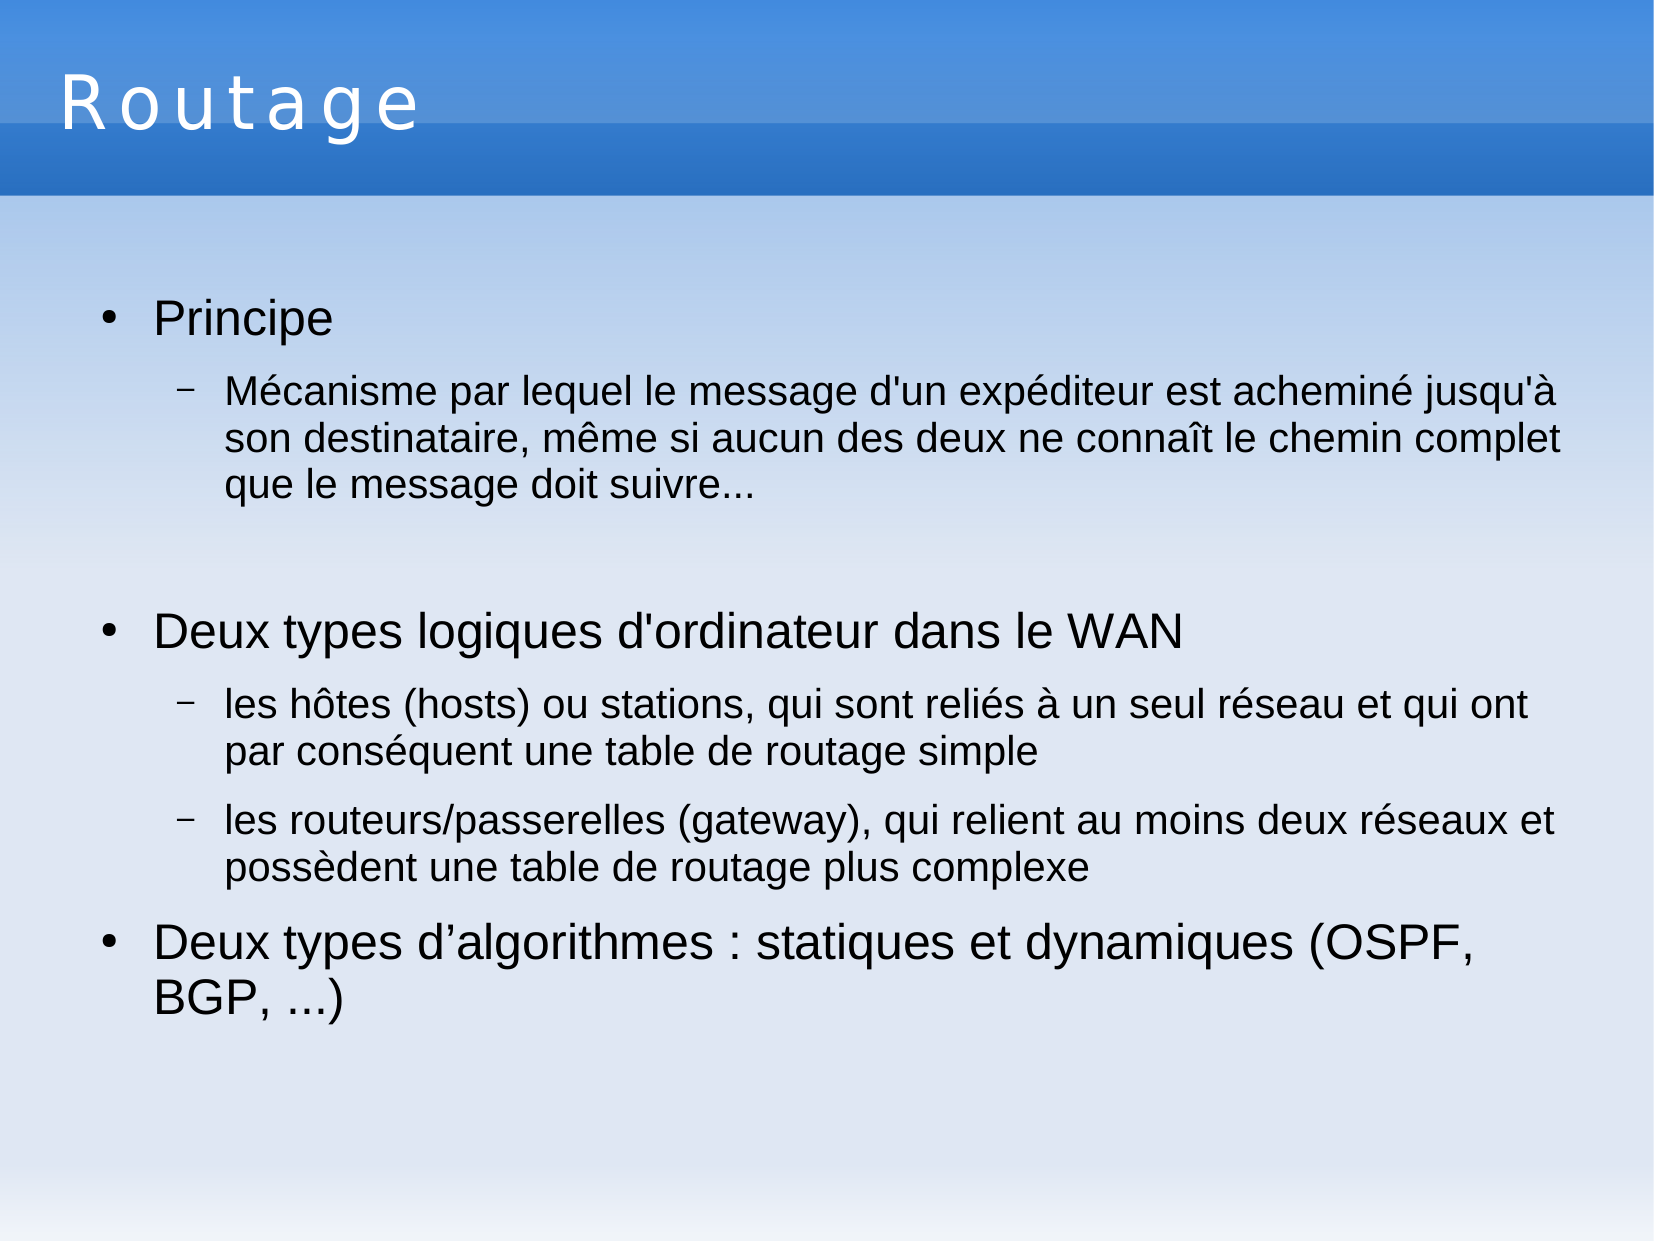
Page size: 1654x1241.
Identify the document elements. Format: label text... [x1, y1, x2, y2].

title Routage [59, 29, 1270, 178]
list Principe Mécanisme par lequel le message d'un expéditeur est acheminé jusqu'à son destinataire, même si aucun des deux ne connaît le chemin complet que le message doit suivre... Deux types logiques d'ordinateur dans le WAN les hôtes (hosts) ou stations, qui sont reliés à un seul réseau et qui ont par conséquent une table de routage simple les routeurs/passerelles (gateway), qui relient au moins deux réseaux et possèdent une table de routage plus complexe Deux types d’algorithmes : statiques et dynamiques (OSPF, BGP, ...) [82, 290, 1571, 1094]
picture [0, 0, 1654, 1241]
